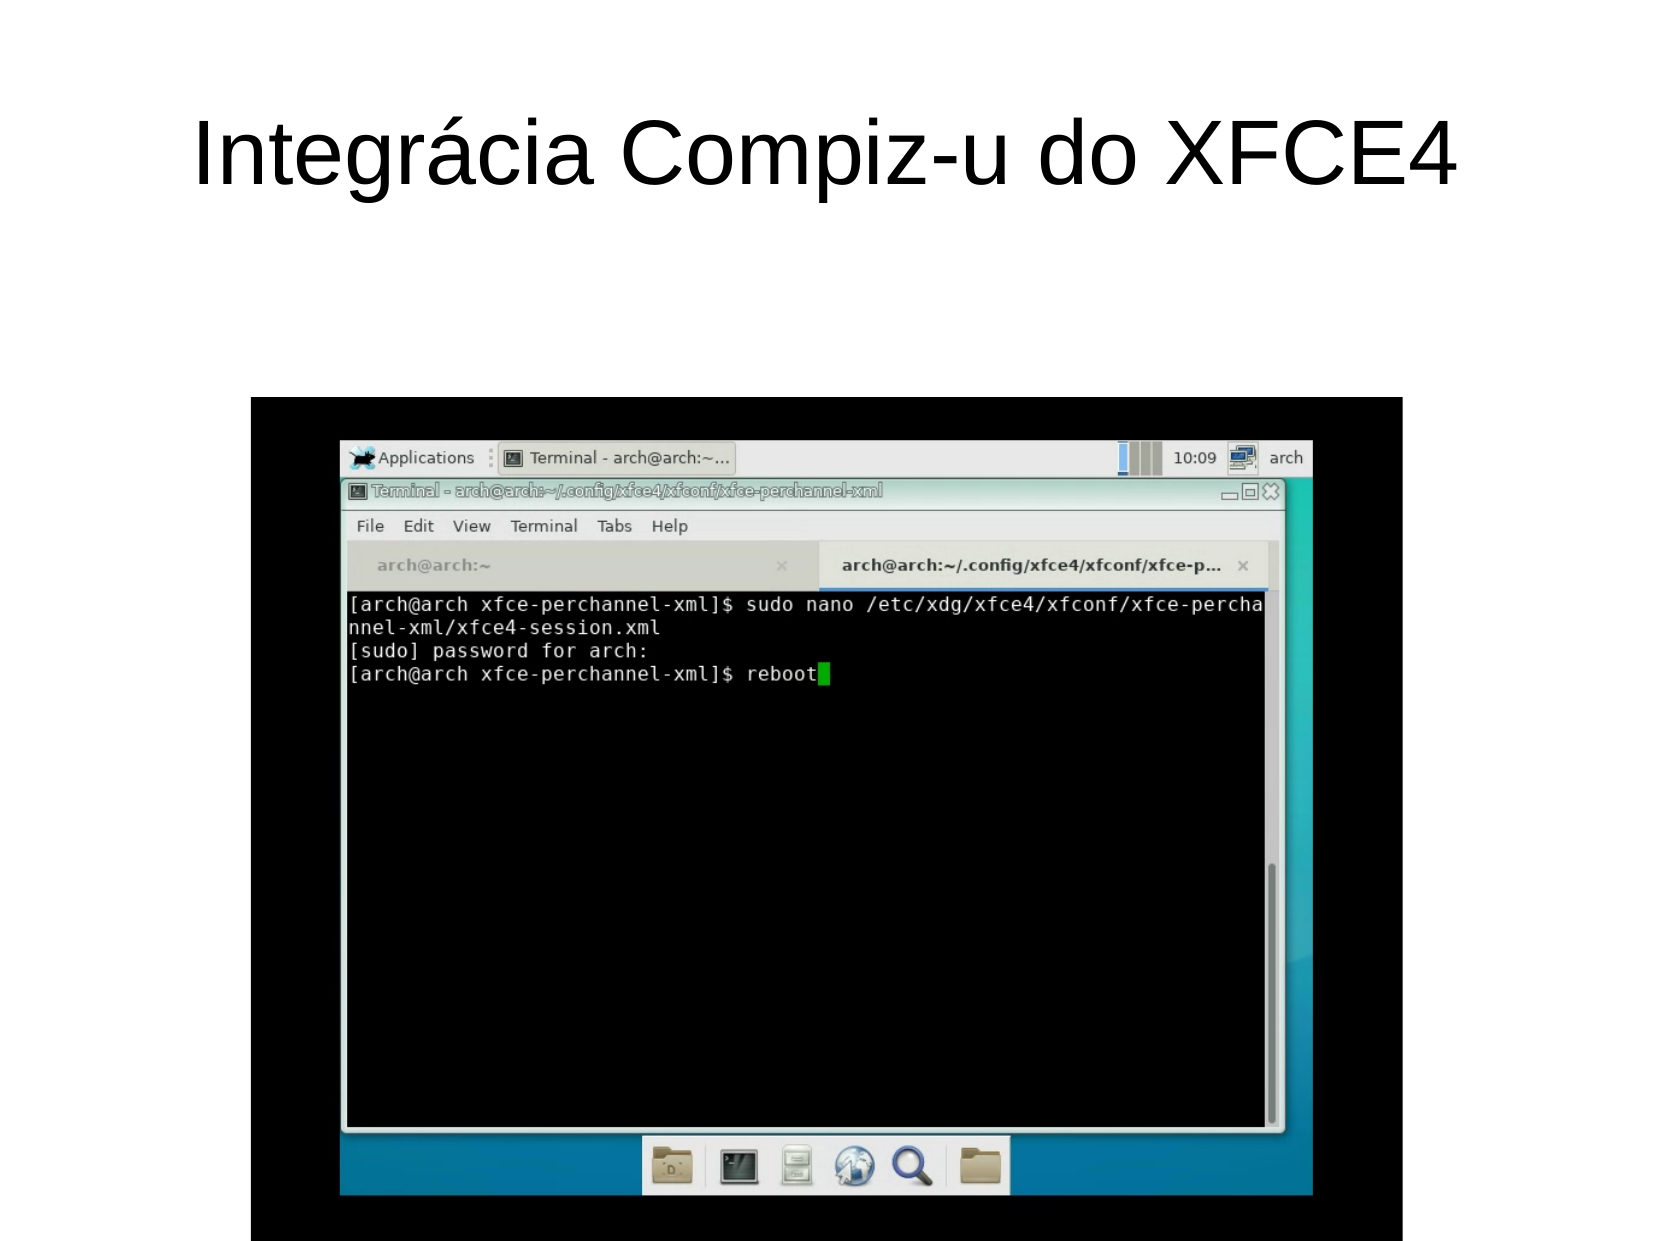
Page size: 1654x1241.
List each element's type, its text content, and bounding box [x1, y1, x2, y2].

title Integrácia Compiz-u do XFCE4 [82, 49, 1571, 257]
picture [250, 397, 1403, 1241]
